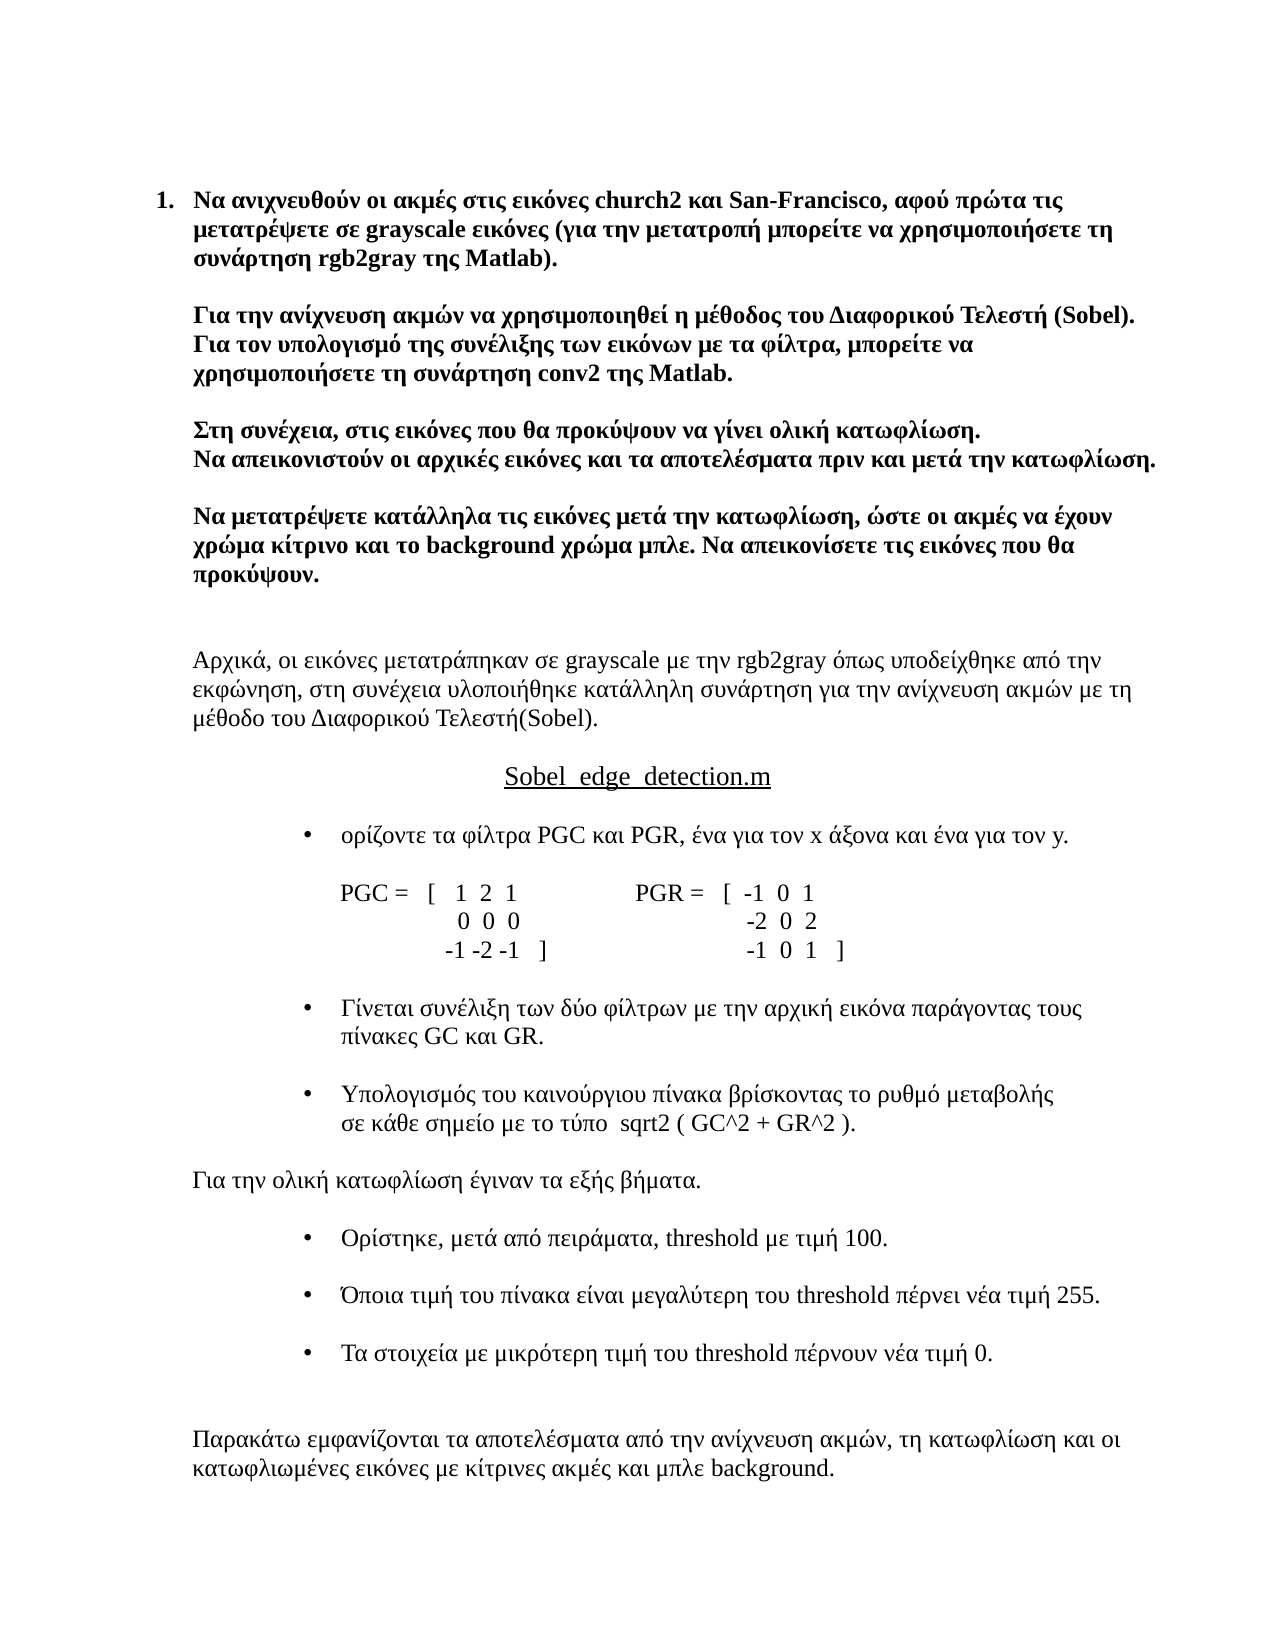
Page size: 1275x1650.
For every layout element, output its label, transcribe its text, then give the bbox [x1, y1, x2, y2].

text -1 -2 -1 ] -1 0 1 ] [118, 935, 1157, 964]
list Να μετατρέψετε κατάλληλα τις εικόνες μετά την κατωφλίωση, ώστε οι ακμές να έχουν χρώμα κίτρινο και το background χρώμα μπλε. Να απεικονίσετε τις εικόνες που θα προκύψουν. [156, 501, 1157, 588]
list Υπολογισμός του καινούργιου πίνακα βρίσκοντας το ρυθμό μεταβολής [303, 1079, 1157, 1108]
list Να ανιχνευθούν οι ακμές στις εικόνες church2 και San-Francisco, αφού πρώτα τις μετατρέψετε σε grayscale εικόνες (για την μετατροπή μπορείτε να χρησιμοποιήσετε τη συνάρτηση rgb2gray της Matlab). [156, 185, 1157, 271]
text Παρακάτω εμφανίζονται τα αποτελέσματα από την ανίχνευση ακμών, τη κατωφλίωση και οι κατωφλιωμένες εικόνες με κίτρινες ακμές και μπλε background. [118, 1424, 1157, 1481]
list Στη συνέχεια, στις εικόνες που θα προκύψουν να γίνει ολική κατωφλίωση. [156, 415, 1157, 444]
list Τα στοιχεία με μικρότερη τιμή του threshold πέρνουν νέα τιμή 0. [303, 1338, 1157, 1366]
list Για την ανίχνευση ακμών να χρησιμοποιηθεί η μέθοδος του Διαφορικού Τελεστή (Sobel). Για τον υπολογισμό της συνέλιξης των εικόνων με τα φίλτρα, μπορείτε να χρησιμοποιήσετε τη συνάρτηση conv2 της Matlab. [156, 300, 1157, 386]
list Γίνεται συνέλιξη των δύο φίλτρων με την αρχική εικόνα παράγοντας τους πίνακες GC και GR. [303, 993, 1157, 1050]
list Όποια τιμή του πίνακα είναι μεγαλύτερη του threshold πέρνει νέα τιμή 255. [303, 1280, 1157, 1309]
list Ορίστηκε, μετά από πειράματα, threshold με τιμή 100. [303, 1223, 1157, 1251]
text Για την ολική κατωφλίωση έγιναν τα εξής βήματα. [118, 1165, 1157, 1194]
list σε κάθε σημείο με το τύπο sqrt2 ( GC^2 + GR^2 ). [303, 1108, 1157, 1136]
text PGC = [ 1 2 1 PGR = [ -1 0 1 [118, 878, 1157, 906]
list ορίζοντε τα φίλτρα PGC και PGR, ένα για τον x άξονα και ένα για τον y. [303, 820, 1157, 849]
text 0 0 0 -2 0 2 [118, 906, 1157, 935]
text Αρχικά, οι εικόνες μετατράπηκαν σε grayscale με την rgb2gray όπως υποδείχθηκε από την εκφώνηση, στη συνέχεια υλοποιήθηκε κατάλληλη συνάρτηση για την ανίχνευση ακμών με τη μέθοδο του Διαφορικού Τελεστή(Sobel). [118, 645, 1157, 731]
list Να απεικονιστούν οι αρχικές εικόνες και τα αποτελέσματα πριν και μετά την κατωφλίωση. [156, 444, 1157, 473]
text Sobel_edge_detection.m [118, 760, 1157, 791]
